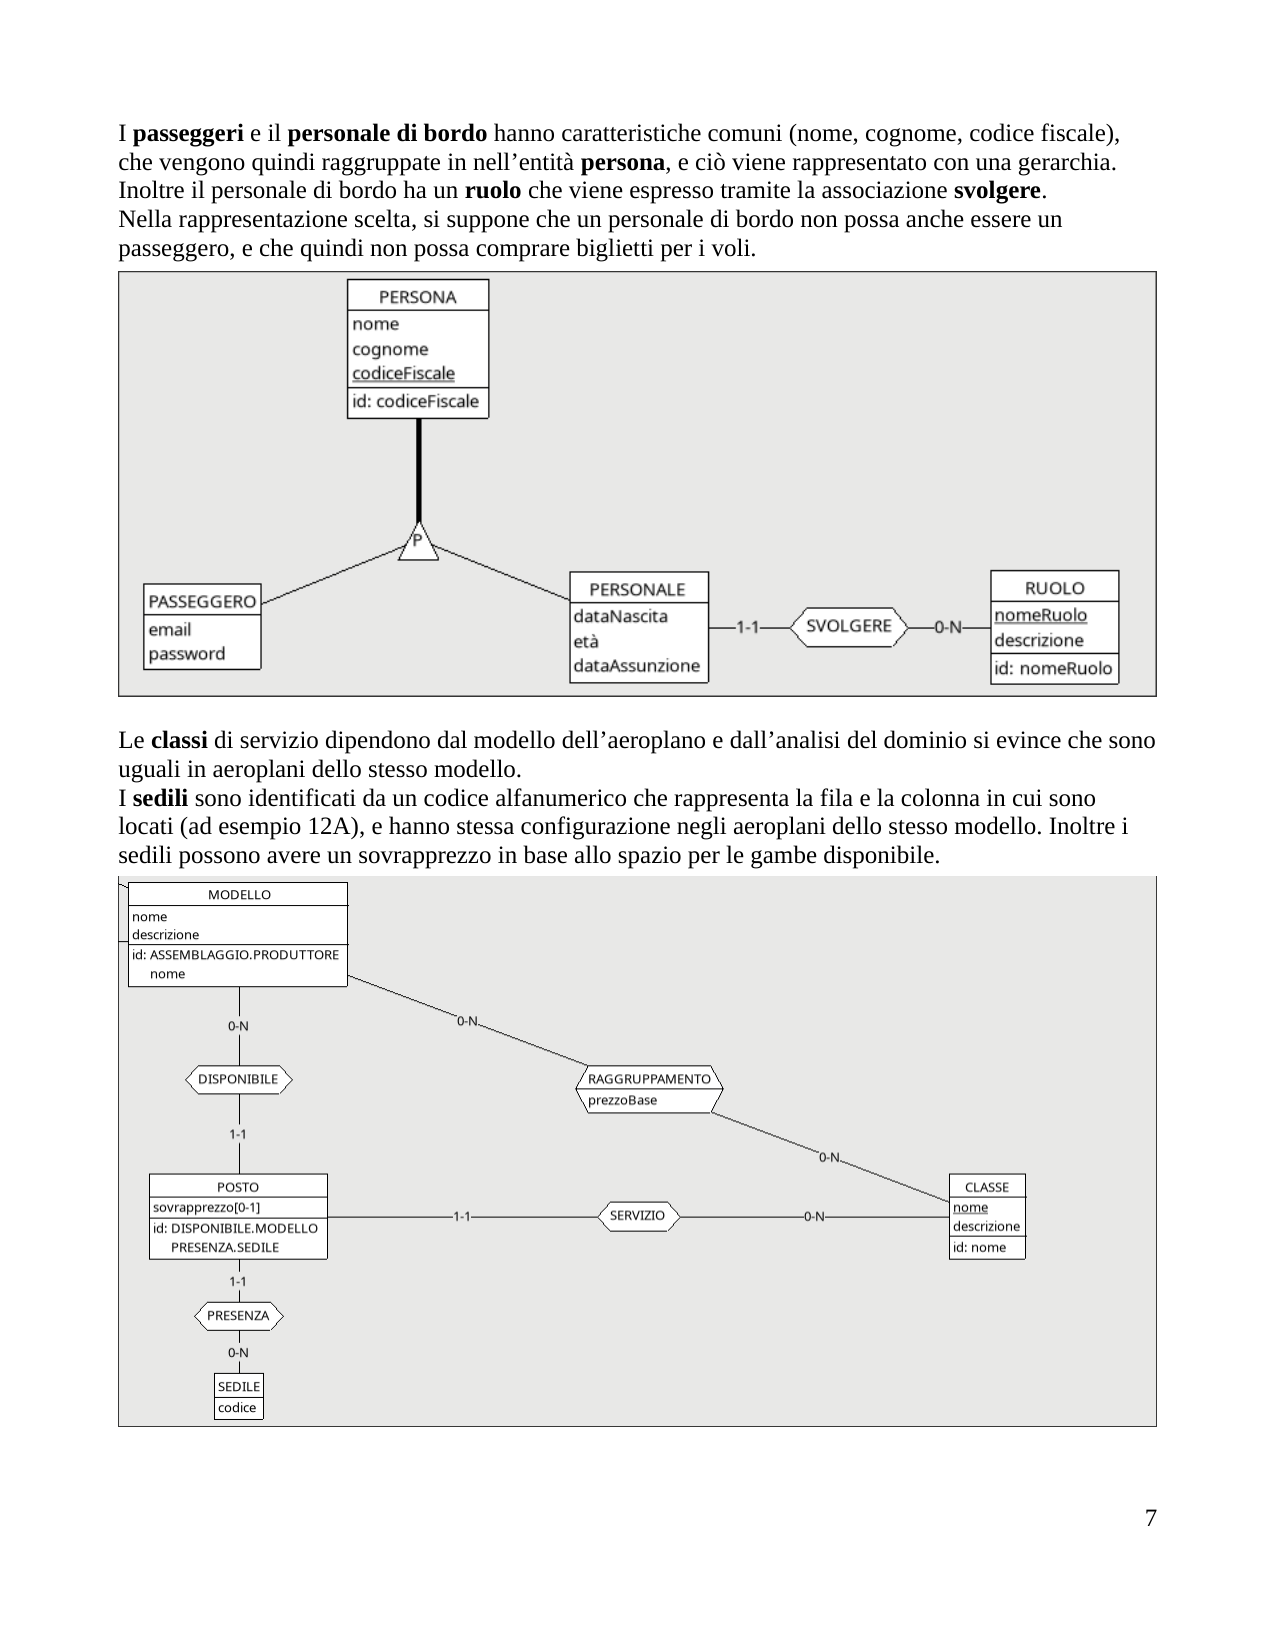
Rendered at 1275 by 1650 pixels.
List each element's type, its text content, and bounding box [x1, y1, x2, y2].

text I sedili sono identificati da un codice alfanumerico che rappresenta la fila e la colonna in cui sono locati (ad esempio 12A), e hanno stessa configurazione negli aeroplani dello stesso modello. Inoltre i sedili possono avere un sovrapprezzo in base allo spazio per le gambe disponibile. [118, 783, 1157, 869]
picture [118, 271, 1157, 697]
picture [118, 876, 1157, 1427]
text Nella rappresentazione scelta, si suppone che un personale di bordo non possa anche essere un passeggero, e che quindi non possa comprare biglietti per i voli. [118, 204, 1157, 262]
text Le classi di servizio dipendono dal modello dell’aeroplano e dall’analisi del dominio si evince che sono uguali in aeroplani dello stesso modello. [118, 725, 1157, 783]
text I passeggeri e il personale di bordo hanno caratteristiche comuni (nome, cognome, codice fiscale), che vengono quindi raggruppate in nell’entità persona, e ciò viene rappresentato con una gerarchia. Inoltre il personale di bordo ha un ruolo che viene espresso tramite la associazione svolgere. [118, 118, 1157, 204]
